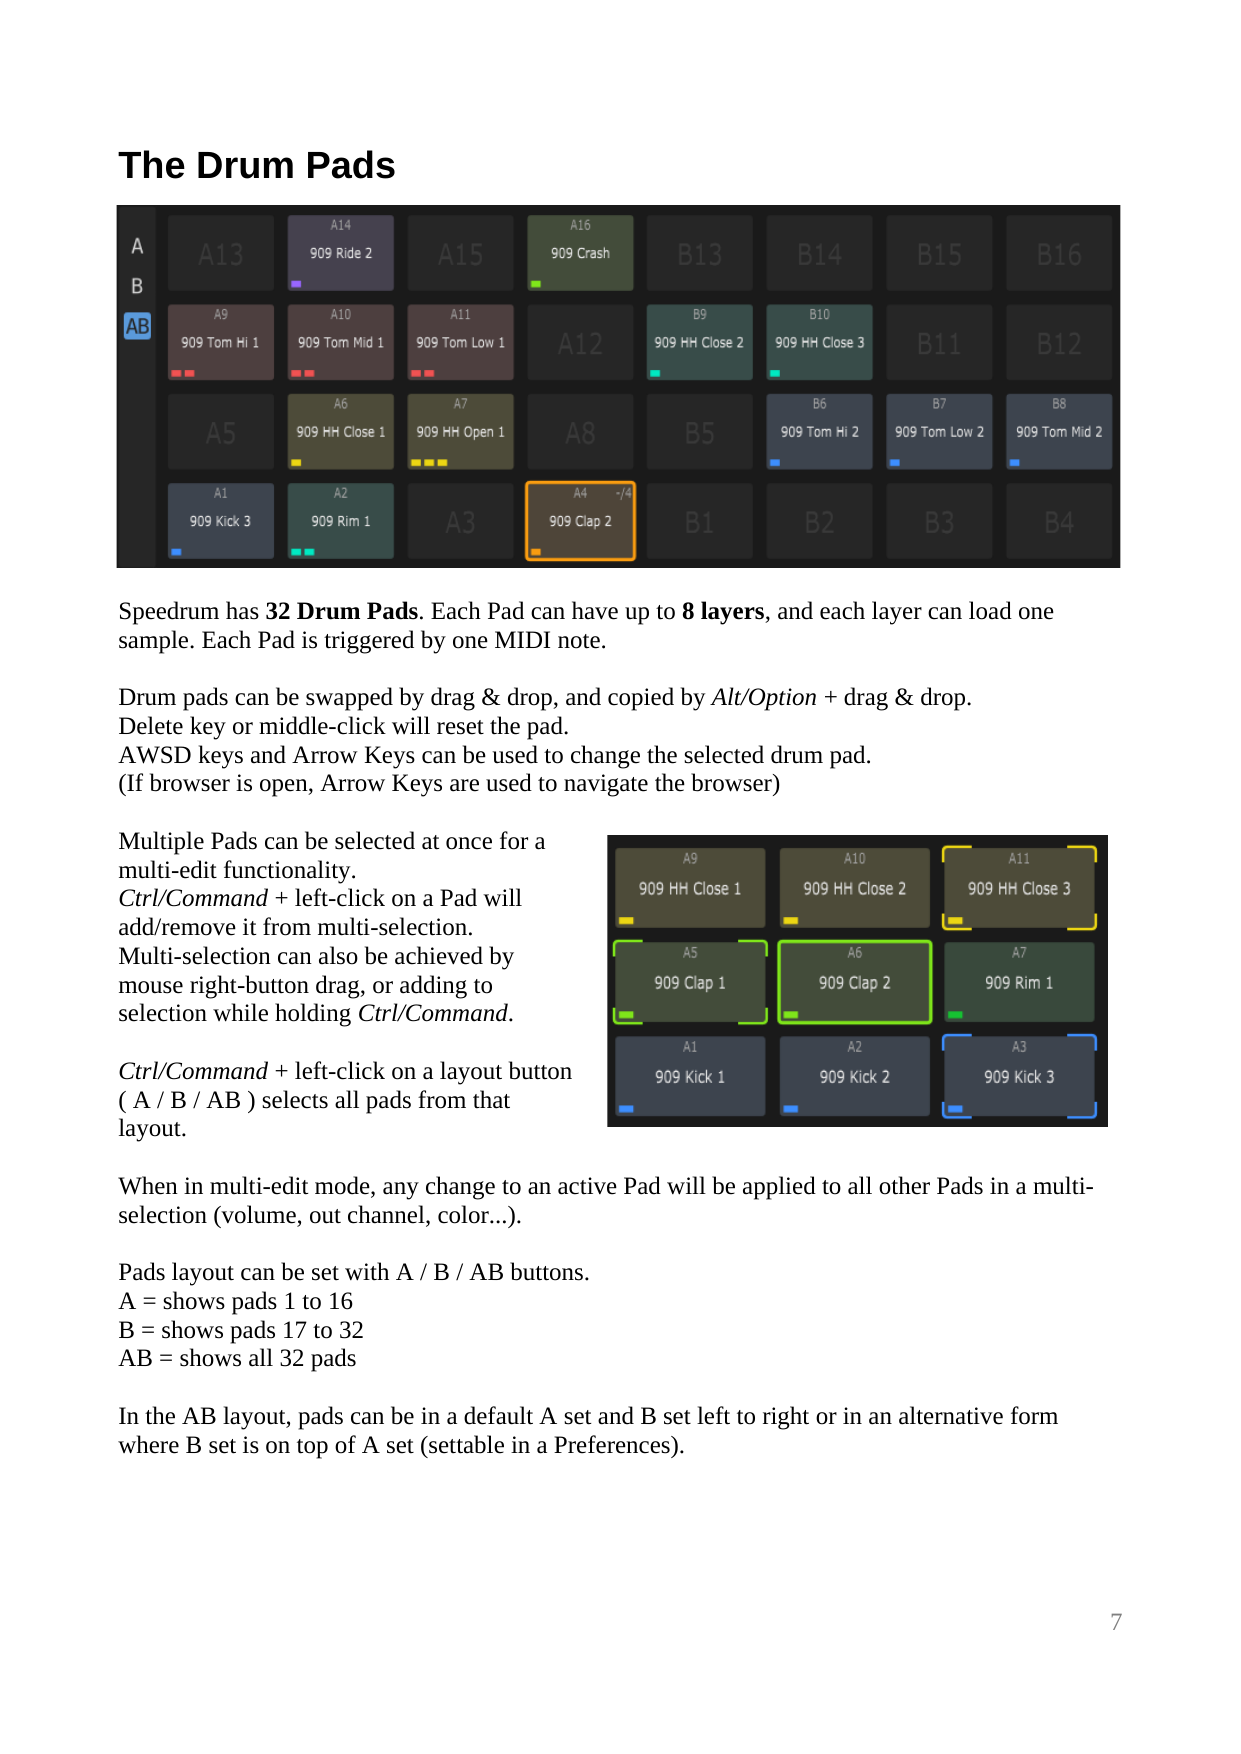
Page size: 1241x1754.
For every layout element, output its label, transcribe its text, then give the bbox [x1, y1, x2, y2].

text AB = shows all 32 pads [118, 1343, 1122, 1372]
text Multi-selection can also be achieved by mouse right-button drag, or adding to selection while holding Ctrl/Command. [118, 941, 607, 1027]
text Drum pads can be swapped by drag & drop, and copied by Alt/Option + drag & drop. [118, 682, 1122, 711]
text AWSD keys and Arrow Keys can be used to change the selected drum pad. [118, 740, 1122, 768]
text ( A / B / AB ) selects all pads from that layout. [118, 1085, 1122, 1142]
text Speedrum has 32 Drum Pads. Each Pad can have up to 8 layers, and each layer can load one sample. Each Pad is triggered by one MIDI note. [118, 596, 1122, 653]
subtitle The Drum Pads [118, 143, 1122, 187]
text When in multi-edit mode, any change to an active Pad will be applied to all other Pads in a multi-selection (volume, out channel, color...). [118, 1171, 1122, 1228]
text (If browser is open, Arrow Keys are used to navigate the browser) [118, 768, 1122, 797]
picture [607, 835, 1108, 1127]
picture [116, 205, 1121, 568]
text A = shows pads 1 to 16 [118, 1286, 1122, 1315]
text Delete key or middle-click will reset the pad. [118, 711, 1122, 740]
text Ctrl/Command + left-click on a Pad will add/remove it from multi-selection. [118, 883, 607, 941]
text B = shows pads 17 to 32 [118, 1315, 1122, 1343]
text Pads layout can be set with A / B / AB buttons. [118, 1257, 1122, 1286]
text Ctrl/Command + left-click on a layout button [118, 1056, 607, 1085]
text In the AB layout, pads can be in a default A set and B set left to right or in an alternative form where B set is on top of A set (settable in a Preferences). [118, 1401, 1122, 1458]
text Multiple Pads can be selected at once for a multi-edit functionality. [118, 826, 1122, 883]
